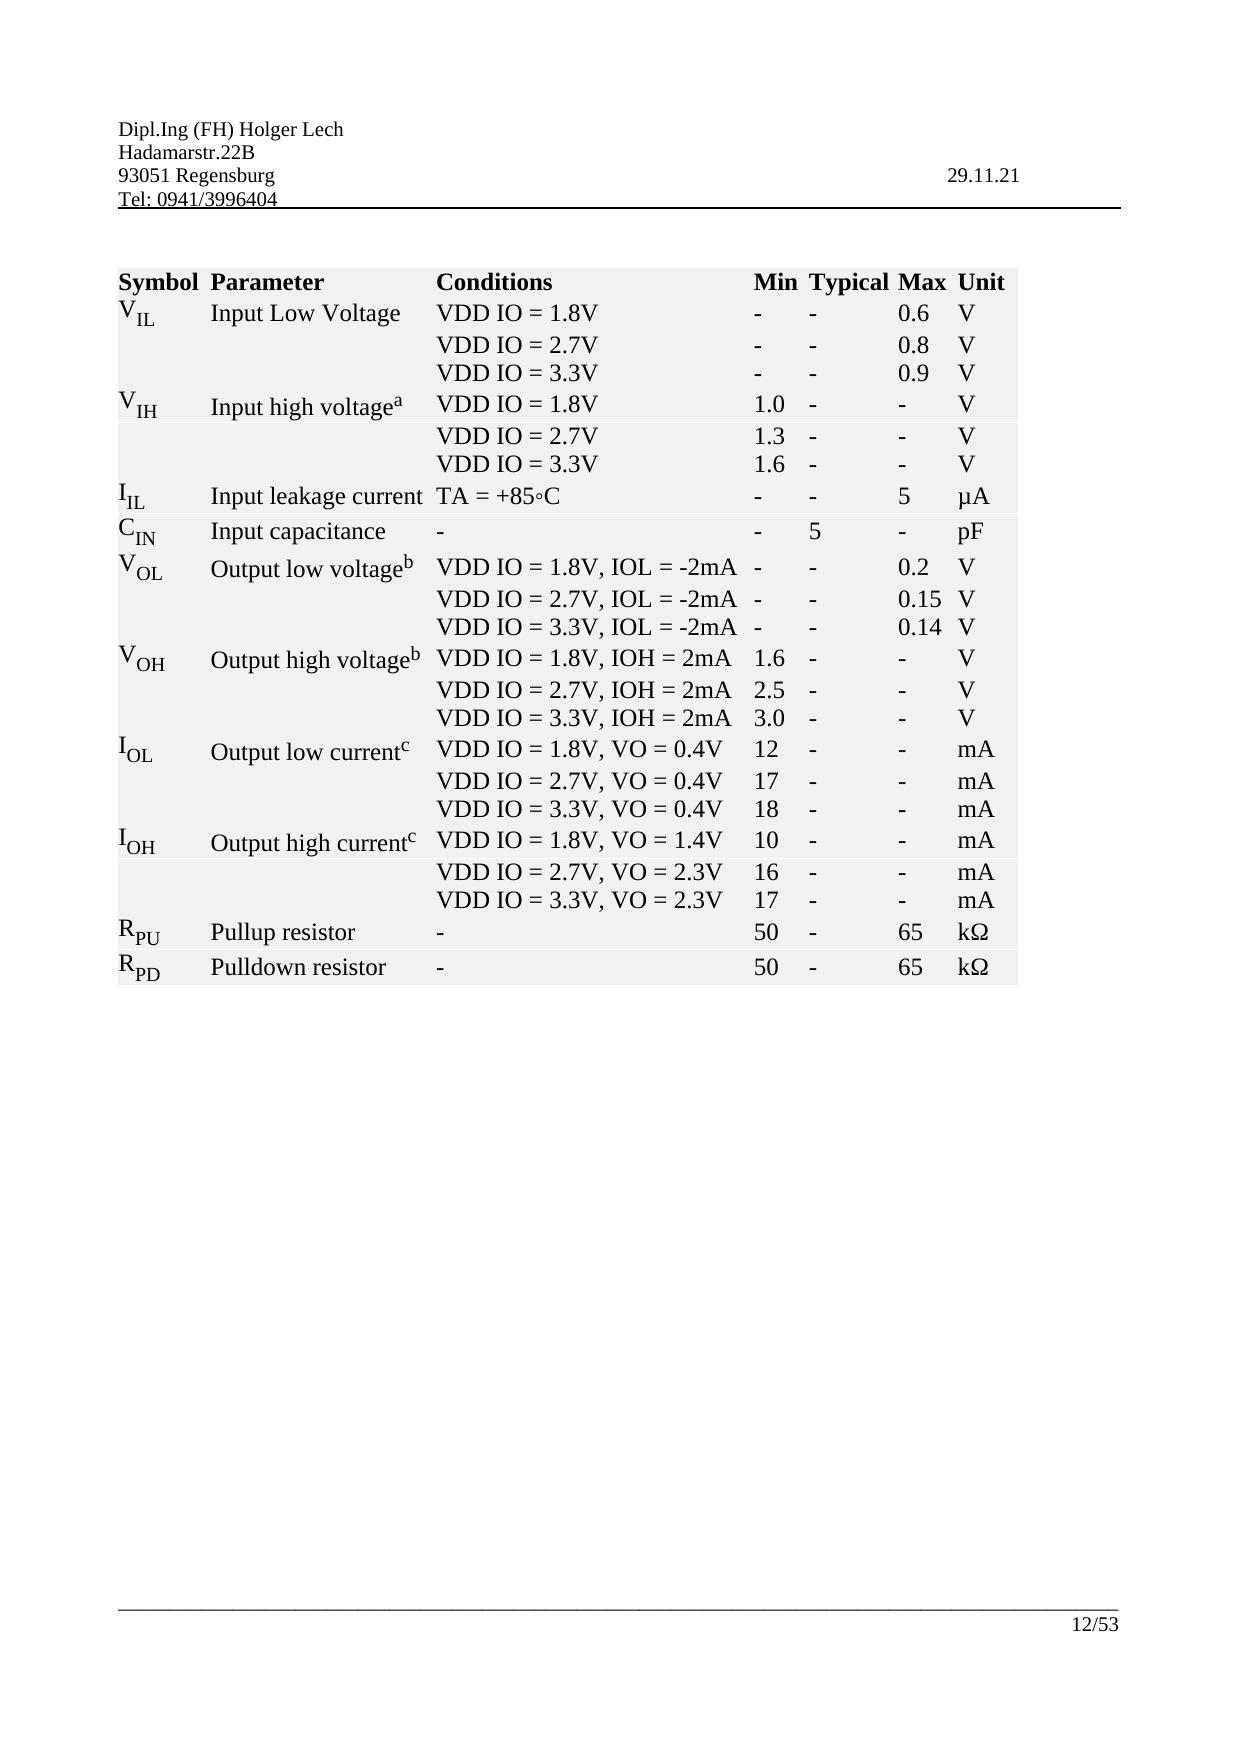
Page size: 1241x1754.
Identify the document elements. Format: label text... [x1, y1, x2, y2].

table_cell - [809, 950, 898, 985]
table_cell 5 [898, 478, 957, 513]
table_cell VDD IO = 2.7V [436, 331, 753, 359]
table_cell VDD IO = 1.8V, IOH = 2mA [436, 640, 753, 676]
table_cell - [809, 549, 898, 585]
table_header Min [754, 268, 808, 296]
table_cell VDD IO = 1.8V, VO = 1.4V [436, 823, 753, 858]
table_cell 17 [754, 886, 808, 914]
table_cell - [754, 549, 808, 585]
table_cell - [809, 676, 898, 704]
table_cell [118, 585, 210, 613]
table_cell mA [958, 823, 1018, 858]
table_cell - [809, 823, 898, 858]
table_cell - [809, 640, 898, 676]
table_cell pF [958, 514, 1018, 549]
table_cell - [898, 704, 957, 732]
table_cell VDD IO = 3.3V, VO = 2.3V [436, 886, 753, 914]
table_cell - [898, 732, 957, 767]
table_cell - [898, 795, 957, 823]
table_cell [118, 767, 210, 795]
table_cell 65 [898, 950, 957, 985]
table_cell - [754, 296, 808, 331]
table_cell [118, 331, 210, 359]
table_cell 0.8 [898, 331, 957, 359]
table_cell - [898, 823, 957, 858]
table_cell Pulldown resistor [210, 950, 436, 985]
table_cell - [754, 331, 808, 359]
table_cell 65 [898, 914, 957, 949]
table_cell - [809, 795, 898, 823]
table_header Conditions [436, 268, 753, 296]
table_cell Input capacitance [210, 514, 436, 549]
table_cell [118, 676, 210, 704]
table_cell 50 [754, 914, 808, 949]
table_cell 17 [754, 767, 808, 795]
table_cell V [958, 423, 1018, 450]
table_cell Input Low Voltage [210, 296, 436, 331]
table_cell 0.2 [898, 549, 957, 585]
table_cell - [809, 613, 898, 640]
table_cell VIH [118, 387, 210, 422]
table_cell V [958, 640, 1018, 676]
table_cell V [958, 676, 1018, 704]
table_cell 0.15 [898, 585, 957, 613]
table_cell V [958, 450, 1018, 478]
table_cell - [809, 585, 898, 613]
table_cell mA [958, 732, 1018, 767]
table_cell - [809, 732, 898, 767]
table_cell - [898, 886, 957, 914]
table_cell V [958, 704, 1018, 732]
table_cell VDD IO = 2.7V, IOL = -2mA [436, 585, 753, 613]
table_cell - [898, 423, 957, 450]
table_header Unit [958, 268, 1018, 296]
table_cell - [809, 450, 898, 478]
table_cell IOL [118, 732, 210, 767]
table_cell V [958, 359, 1018, 387]
table_cell - [809, 767, 898, 795]
table_cell [210, 585, 436, 613]
table_cell µA [958, 478, 1018, 513]
table_cell VDD IO = 3.3V [436, 359, 753, 387]
table_cell - [436, 514, 753, 549]
table_header Typical [809, 268, 898, 296]
table_cell V [958, 613, 1018, 640]
table_cell V [958, 549, 1018, 585]
table_cell - [809, 331, 898, 359]
table_cell 50 [754, 950, 808, 985]
table_cell [210, 886, 436, 914]
table_cell [210, 331, 436, 359]
table_cell - [898, 387, 957, 422]
table_cell [210, 795, 436, 823]
table_cell - [809, 387, 898, 422]
table_cell 1.6 [754, 450, 808, 478]
table_cell V [958, 331, 1018, 359]
table_cell [118, 613, 210, 640]
table_cell [210, 359, 436, 387]
table_cell - [754, 514, 808, 549]
table_cell - [809, 296, 898, 331]
table_cell - [436, 950, 753, 985]
table_cell - [809, 478, 898, 513]
table_cell - [754, 585, 808, 613]
table_cell - [809, 704, 898, 732]
table_cell VDD IO = 2.7V, VO = 2.3V [436, 859, 753, 886]
table_cell 0.14 [898, 613, 957, 640]
table_cell [118, 886, 210, 914]
table_cell IOH [118, 823, 210, 858]
table_cell [118, 795, 210, 823]
table_cell Output high voltageb [210, 640, 436, 676]
table_cell VDD IO = 1.8V, IOL = -2mA [436, 549, 753, 585]
table_cell - [436, 914, 753, 949]
table_cell 18 [754, 795, 808, 823]
table_cell [118, 859, 210, 886]
table_cell V [958, 296, 1018, 331]
table_cell VDD IO = 2.7V, VO = 0.4V [436, 767, 753, 795]
table_cell Output low currentc [210, 732, 436, 767]
table_cell - [809, 859, 898, 886]
table_cell - [898, 859, 957, 886]
table_cell 3.0 [754, 704, 808, 732]
table_cell [210, 704, 436, 732]
table_cell - [809, 359, 898, 387]
table_cell Input leakage current [210, 478, 436, 513]
table_header Symbol [118, 268, 210, 296]
table_cell 16 [754, 859, 808, 886]
table_cell IIL [118, 478, 210, 513]
table_cell 0.9 [898, 359, 957, 387]
table_cell VDD IO = 3.3V, IOL = -2mA [436, 613, 753, 640]
table_cell 10 [754, 823, 808, 858]
table_cell kΩ [958, 914, 1018, 949]
table_cell TA = +85◦C [436, 478, 753, 513]
table_cell [118, 450, 210, 478]
table_header Max [898, 268, 957, 296]
table_cell [210, 859, 436, 886]
table_cell [210, 450, 436, 478]
table_cell VDD IO = 2.7V [436, 423, 753, 450]
table_cell 0.6 [898, 296, 957, 331]
table_cell mA [958, 795, 1018, 823]
table_cell VDD IO = 1.8V [436, 296, 753, 331]
table_cell VDD IO = 1.8V [436, 387, 753, 422]
table_cell [118, 423, 210, 450]
table_cell VDD IO = 3.3V, IOH = 2mA [436, 704, 753, 732]
table_cell Output low voltageb [210, 549, 436, 585]
table_cell - [898, 640, 957, 676]
table_cell [210, 423, 436, 450]
table_cell kΩ [958, 950, 1018, 985]
table_cell V [958, 387, 1018, 422]
table_cell VDD IO = 3.3V [436, 450, 753, 478]
table_cell [118, 359, 210, 387]
table_cell - [809, 423, 898, 450]
table_cell CIN [118, 514, 210, 549]
table_cell mA [958, 767, 1018, 795]
table_cell - [809, 886, 898, 914]
table_cell RPU [118, 914, 210, 949]
table_cell VIL [118, 296, 210, 331]
table_cell 5 [809, 514, 898, 549]
table_cell - [754, 613, 808, 640]
table_cell 2.5 [754, 676, 808, 704]
table_cell - [898, 514, 957, 549]
table_cell - [754, 478, 808, 513]
table_cell 12 [754, 732, 808, 767]
table_cell - [898, 450, 957, 478]
table_header Parameter [210, 268, 436, 296]
table_cell - [809, 914, 898, 949]
table_cell 1.6 [754, 640, 808, 676]
table_cell mA [958, 859, 1018, 886]
table_cell VOH [118, 640, 210, 676]
table_cell [118, 704, 210, 732]
table_cell 1.0 [754, 387, 808, 422]
table_cell V [958, 585, 1018, 613]
table_cell VDD IO = 2.7V, IOH = 2mA [436, 676, 753, 704]
table_cell VOL [118, 549, 210, 585]
table_cell - [898, 676, 957, 704]
table_cell [210, 613, 436, 640]
table_cell Pullup resistor [210, 914, 436, 949]
table_cell VDD IO = 3.3V, VO = 0.4V [436, 795, 753, 823]
table_cell [210, 767, 436, 795]
table_cell mA [958, 886, 1018, 914]
table_cell Output high currentc [210, 823, 436, 858]
table_cell [210, 676, 436, 704]
table_cell 1.3 [754, 423, 808, 450]
table_cell - [898, 767, 957, 795]
table_cell RPD [118, 950, 210, 985]
table_cell - [754, 359, 808, 387]
table_cell Input high voltagea [210, 387, 436, 422]
table_cell VDD IO = 1.8V, VO = 0.4V [436, 732, 753, 767]
